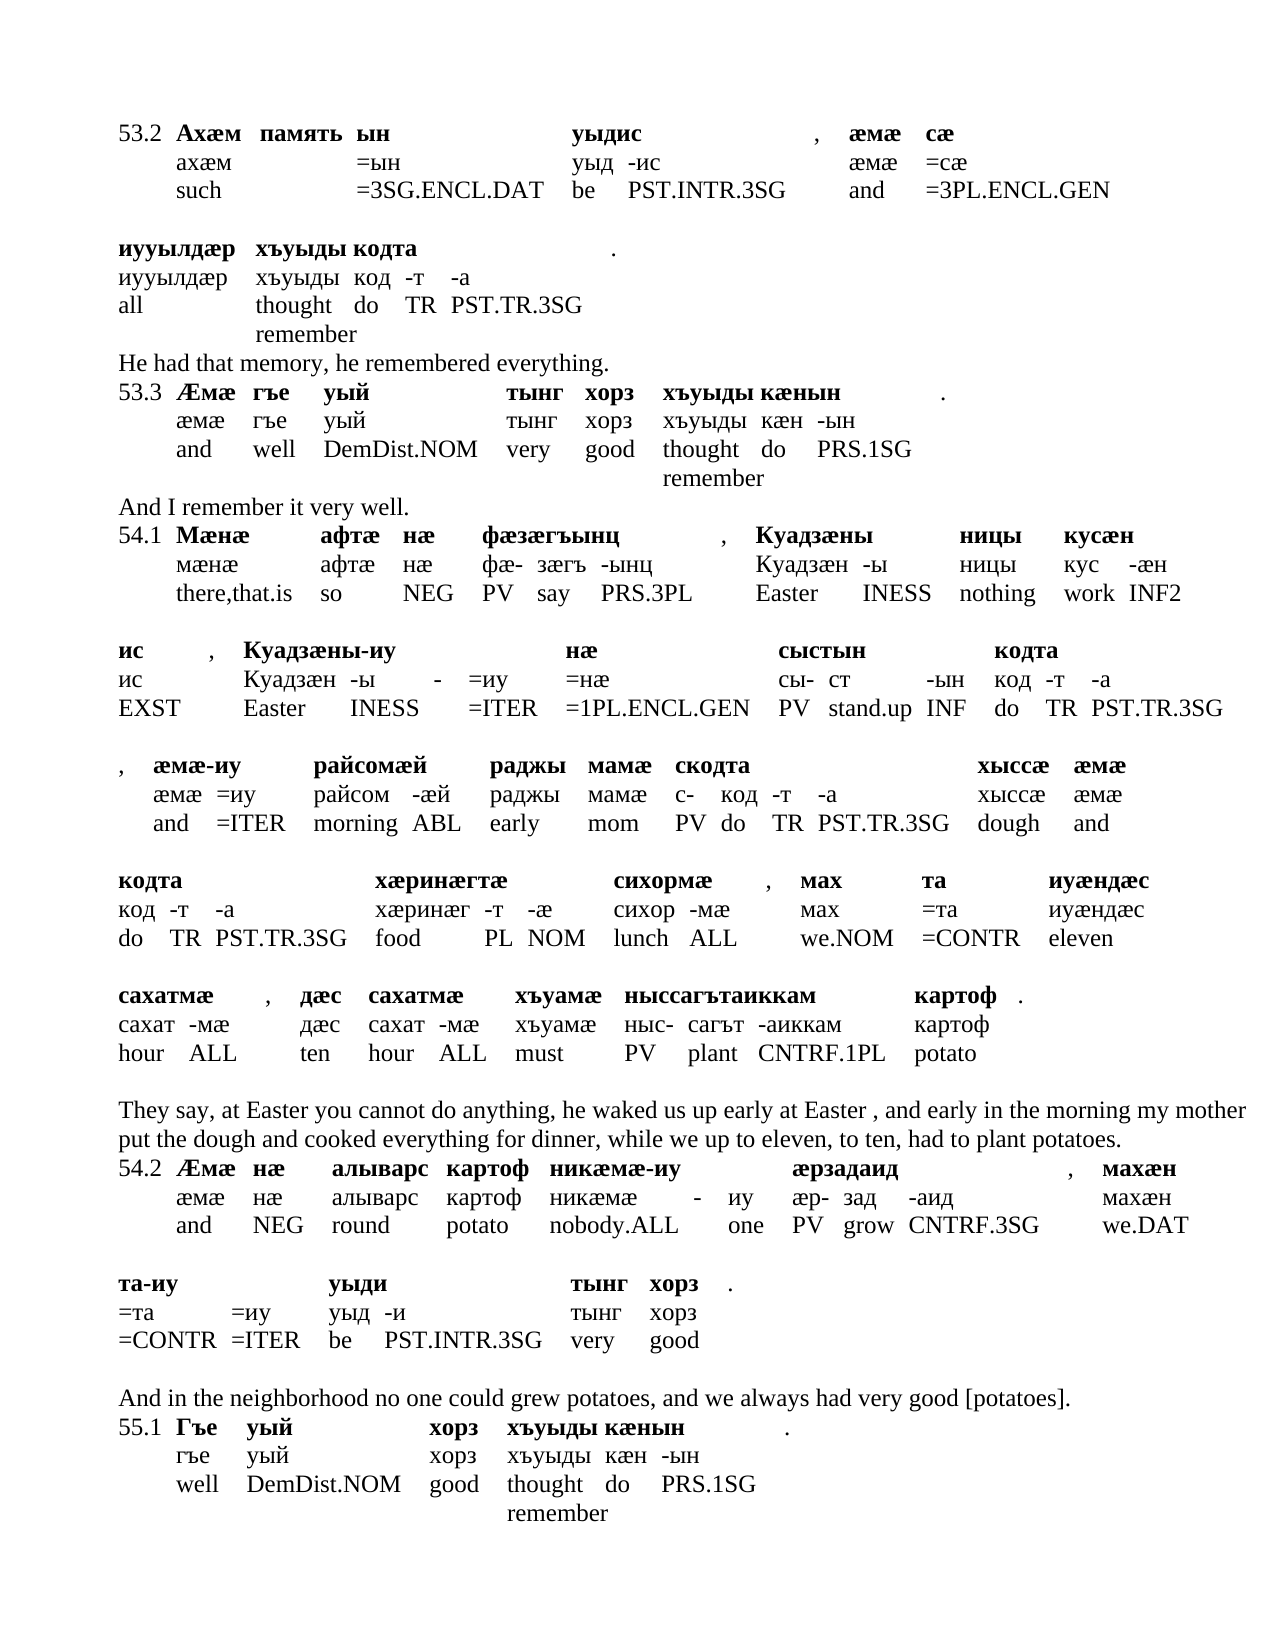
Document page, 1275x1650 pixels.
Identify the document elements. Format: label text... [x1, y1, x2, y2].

text -ы [862, 549, 932, 578]
text And I remember it very well. [118, 492, 1249, 521]
text тынг [506, 377, 571, 406]
text тынг [570, 1268, 636, 1297]
text сæ [925, 118, 1124, 147]
text раджы [489, 751, 574, 779]
text do [353, 291, 391, 319]
text Куадзæн [755, 549, 848, 578]
text =1PL.ENCL.GEN [565, 693, 751, 722]
text райсом [313, 779, 398, 808]
text -ынц [601, 549, 693, 578]
text афтæ [320, 549, 375, 578]
text æр- [792, 1182, 829, 1211]
text хорз [585, 406, 635, 434]
text PRS.1SG [661, 1469, 756, 1498]
text must [515, 1038, 597, 1067]
text mom [588, 808, 647, 837]
text thought [255, 291, 340, 319]
text æмæ [848, 147, 898, 176]
text мах [800, 866, 908, 894]
text well [176, 1469, 219, 1498]
text morning [313, 808, 398, 837]
text , [208, 636, 229, 664]
text дæс [300, 981, 354, 1009]
text -а [451, 262, 583, 291]
text гъе [253, 406, 296, 434]
text =ITER [468, 693, 538, 722]
text -ын [661, 1441, 756, 1469]
text хорз [429, 1412, 493, 1441]
text æмæ [1073, 779, 1122, 808]
text код [721, 779, 758, 808]
text =CONTR [922, 923, 1021, 952]
text PST.INTR.3SG [628, 176, 786, 204]
text кодта [118, 866, 361, 894]
text -а [215, 894, 347, 923]
text нæ [565, 636, 764, 664]
text уый [246, 1441, 401, 1469]
text уый [323, 406, 478, 434]
text PV [624, 1038, 674, 1067]
text мæнæ [176, 549, 292, 578]
text сыстын [778, 636, 980, 664]
text INESS [350, 693, 419, 722]
text =та [922, 894, 1021, 923]
text ис [118, 664, 181, 693]
text уыди [328, 1268, 557, 1297]
text =иу [216, 779, 286, 808]
text =ын [356, 147, 544, 176]
text хыссæ [977, 751, 1059, 779]
text æмæ [176, 1182, 225, 1211]
text мамæ [588, 779, 647, 808]
text ныссагътаиккам [624, 981, 900, 1009]
text very [506, 434, 557, 463]
text никæмæ [549, 1182, 679, 1211]
text DemDist.NOM [323, 434, 478, 463]
text =иу [468, 664, 538, 693]
text eleven [1048, 923, 1145, 952]
text do [994, 693, 1032, 722]
text -ы [350, 664, 419, 693]
text хорз [649, 1297, 699, 1326]
text Гъе [176, 1412, 233, 1441]
text кæн [605, 1441, 647, 1469]
text æмæ [153, 779, 202, 808]
text hour [118, 1038, 175, 1067]
text nobody.ALL [549, 1211, 679, 1239]
text хъуыды кæнын [663, 377, 926, 406]
text They say, at Easter you cannot do anything, he waked us up early at Easter , and early in the morning my mother put the dough and cooked everything for dinner, while we up to eleven, to ten, had to plant potatoes. [118, 1096, 1249, 1153]
text уыд [572, 147, 614, 176]
text хæринæг [375, 894, 470, 923]
text махæн [1102, 1153, 1203, 1182]
text 55.1 [118, 1412, 162, 1441]
text сахат [118, 1009, 175, 1038]
text никæмæ-иу [549, 1153, 778, 1182]
text уый [246, 1412, 415, 1441]
text DemDist.NOM [246, 1469, 401, 1498]
text æрзадаид [792, 1153, 1053, 1182]
text =та [118, 1297, 217, 1326]
text PST.INTR.3SG [384, 1326, 543, 1354]
text хорз [649, 1268, 713, 1297]
text хъуыды [507, 1441, 591, 1469]
text нæ [403, 549, 454, 578]
text дæс [300, 1009, 340, 1038]
text Ахæм [176, 118, 246, 147]
text NOM [527, 923, 586, 952]
text work [1063, 578, 1115, 607]
text код [353, 262, 391, 291]
text Куадзæн [243, 664, 336, 693]
text PRS.1SG [817, 434, 912, 463]
text код [118, 894, 156, 923]
text PRS.3PL [601, 578, 693, 607]
text -мæ [438, 1009, 487, 1038]
text TR [169, 923, 201, 952]
text -т [772, 779, 804, 808]
text сахатмæ [118, 981, 251, 1009]
text память [259, 118, 342, 147]
text Æмæ [176, 1153, 239, 1182]
text . [727, 1268, 748, 1297]
text -мæ [189, 1009, 237, 1038]
text PST.TR.3SG [451, 291, 583, 319]
text 54.2 [118, 1153, 162, 1182]
text картоф [446, 1182, 522, 1211]
text good [429, 1469, 479, 1498]
text nothing [959, 578, 1036, 607]
text Куадзæны [755, 521, 946, 549]
text NEG [253, 1211, 304, 1239]
text be [328, 1326, 370, 1354]
text уыд [328, 1297, 370, 1326]
text INF2 [1129, 578, 1182, 607]
text 53.3 [118, 377, 162, 406]
text all [118, 291, 228, 319]
text very [570, 1326, 622, 1354]
text ныс- [624, 1009, 674, 1038]
text хыссæ [977, 779, 1046, 808]
text кусæн [1063, 521, 1195, 549]
text , [721, 521, 742, 549]
text ALL [189, 1038, 237, 1067]
text хъуыды [255, 262, 340, 291]
text ницы [959, 549, 1036, 578]
text thought [507, 1469, 591, 1498]
text с- [675, 779, 707, 808]
text -т [405, 262, 437, 291]
text . [940, 377, 961, 406]
text код [994, 664, 1032, 693]
text ten [300, 1038, 340, 1067]
text ницы [959, 521, 1050, 549]
text grow [843, 1211, 894, 1239]
text -т [1045, 664, 1077, 693]
text хъуыды кодта [255, 233, 597, 262]
text remember [255, 319, 597, 348]
text алыварс [332, 1182, 419, 1211]
text NEG [403, 578, 454, 607]
text Куадзæны-иу [243, 636, 552, 664]
text фæ- [482, 549, 523, 578]
text and [1073, 808, 1122, 837]
text -ын [817, 406, 912, 434]
text plant [688, 1038, 744, 1067]
text нæ [253, 1153, 318, 1182]
text æмæ-иу [153, 751, 299, 779]
text ALL [689, 923, 738, 952]
text кæн [761, 406, 803, 434]
text and [153, 808, 202, 837]
text райсомæй [313, 751, 476, 779]
text махæн [1102, 1182, 1189, 1211]
text хъуыды кæнын [507, 1412, 770, 1441]
text сихормæ [613, 866, 752, 894]
text remember [663, 463, 926, 492]
text . [610, 233, 631, 262]
text so [320, 578, 375, 607]
text one [728, 1211, 764, 1239]
text say [537, 578, 587, 607]
text do [118, 923, 156, 952]
text -т [169, 894, 201, 923]
text He had that memory, he remembered everything. [118, 348, 1249, 377]
text 54.1 [118, 521, 162, 549]
text TR [772, 808, 804, 837]
text хорз [585, 377, 649, 406]
text ALL [438, 1038, 487, 1067]
text 53.2 [118, 118, 162, 147]
text хъуыды [663, 406, 747, 434]
text алыварс [332, 1153, 432, 1182]
text , [765, 866, 786, 894]
text we.DAT [1102, 1211, 1189, 1239]
text PV [792, 1211, 829, 1239]
text INESS [862, 578, 932, 607]
text . [784, 1412, 805, 1441]
text good [585, 434, 635, 463]
text -т [484, 894, 513, 923]
text фæзæгъынц [482, 521, 707, 549]
text хъуамæ [515, 1009, 597, 1038]
text сы- [778, 664, 814, 693]
text potato [446, 1211, 522, 1239]
text be [572, 176, 614, 204]
text , [118, 751, 139, 779]
text And in the neighborhood no one could grew potatoes, and we always had very good [potatoes]. [118, 1383, 1249, 1412]
text =3SG.ENCL.DAT [356, 176, 544, 204]
text and [176, 434, 225, 463]
text зад [843, 1182, 894, 1211]
text -ын [926, 664, 967, 693]
text =ITER [216, 808, 286, 837]
text there,that.is [176, 578, 292, 607]
text EXST [118, 693, 181, 722]
text we.NOM [800, 923, 894, 952]
text ис [118, 636, 194, 664]
text -æн [1129, 549, 1182, 578]
text -æй [412, 779, 462, 808]
text скодта [675, 751, 964, 779]
text уый [323, 377, 492, 406]
text хорз [429, 1441, 479, 1469]
text та [922, 866, 1034, 894]
text PST.TR.3SG [1091, 693, 1223, 722]
text -аид [908, 1182, 1040, 1211]
text зæгъ [537, 549, 587, 578]
text иууылдæр [118, 262, 228, 291]
text -и [384, 1297, 543, 1326]
text round [332, 1211, 419, 1239]
text good [649, 1326, 699, 1354]
text lunch [613, 923, 675, 952]
text PST.TR.3SG [215, 923, 347, 952]
text , [265, 981, 286, 1009]
text уыдис [572, 118, 800, 147]
text Easter [243, 693, 336, 722]
text иуæндæс [1048, 866, 1159, 894]
text and [848, 176, 898, 204]
text =3PL.ENCL.GEN [925, 176, 1111, 204]
text -ис [628, 147, 786, 176]
text thought [663, 434, 747, 463]
text . [1017, 981, 1038, 1009]
text æмæ [176, 406, 225, 434]
text do [761, 434, 803, 463]
text -аиккам [758, 1009, 886, 1038]
text =сæ [925, 147, 1111, 176]
text , [1067, 1153, 1088, 1182]
text hour [368, 1038, 425, 1067]
text ахæм [176, 147, 232, 176]
text -а [818, 779, 950, 808]
text та-иу [118, 1268, 314, 1297]
text нæ [253, 1182, 304, 1211]
text кус [1063, 549, 1115, 578]
text - [693, 1182, 714, 1211]
text do [721, 808, 758, 837]
text PV [482, 578, 523, 607]
text -мæ [689, 894, 738, 923]
text гъе [253, 377, 309, 406]
text well [253, 434, 296, 463]
text INF [926, 693, 967, 722]
text хъуамæ [515, 981, 610, 1009]
text ABL [412, 808, 462, 837]
text Мæнæ [176, 521, 306, 549]
text Æмæ [176, 377, 239, 406]
text иууылдæр [118, 233, 242, 262]
text CNTRF.3SG [908, 1211, 1040, 1239]
text PL [484, 923, 513, 952]
text =нæ [565, 664, 751, 693]
text PV [778, 693, 814, 722]
text иу [728, 1182, 764, 1211]
text TR [405, 291, 437, 319]
text нæ [403, 521, 468, 549]
text афтæ [320, 521, 389, 549]
text early [489, 808, 560, 837]
text such [176, 176, 232, 204]
text -а [1091, 664, 1223, 693]
text æмæ [848, 118, 912, 147]
text сихор [613, 894, 675, 923]
text food [375, 923, 470, 952]
text ын [356, 118, 558, 147]
text - [433, 664, 454, 693]
text and [176, 1211, 225, 1239]
text иуæндæс [1048, 894, 1145, 923]
text remember [507, 1498, 770, 1527]
text тынг [506, 406, 557, 434]
text кодта [994, 636, 1237, 664]
text сахат [368, 1009, 425, 1038]
text =ITER [231, 1326, 301, 1354]
text мамæ [588, 751, 661, 779]
text раджы [489, 779, 560, 808]
text ст [828, 664, 912, 693]
text dough [977, 808, 1046, 837]
text =иу [231, 1297, 301, 1326]
text сагът [688, 1009, 744, 1038]
text =CONTR [118, 1326, 217, 1354]
text гъе [176, 1441, 219, 1469]
text Easter [755, 578, 848, 607]
text мах [800, 894, 894, 923]
text TR [1045, 693, 1077, 722]
text картоф [446, 1153, 536, 1182]
text CNTRF.1PL [758, 1038, 886, 1067]
text картоф [914, 1009, 989, 1038]
text do [605, 1469, 647, 1498]
text potato [914, 1038, 989, 1067]
text PV [675, 808, 707, 837]
text сахатмæ [368, 981, 501, 1009]
text æмæ [1073, 751, 1136, 779]
text stand.up [828, 693, 912, 722]
text картоф [914, 981, 1003, 1009]
text -æ [527, 894, 586, 923]
text тынг [570, 1297, 622, 1326]
text хæринæгтæ [375, 866, 599, 894]
text , [814, 118, 835, 147]
text PST.TR.3SG [818, 808, 950, 837]
